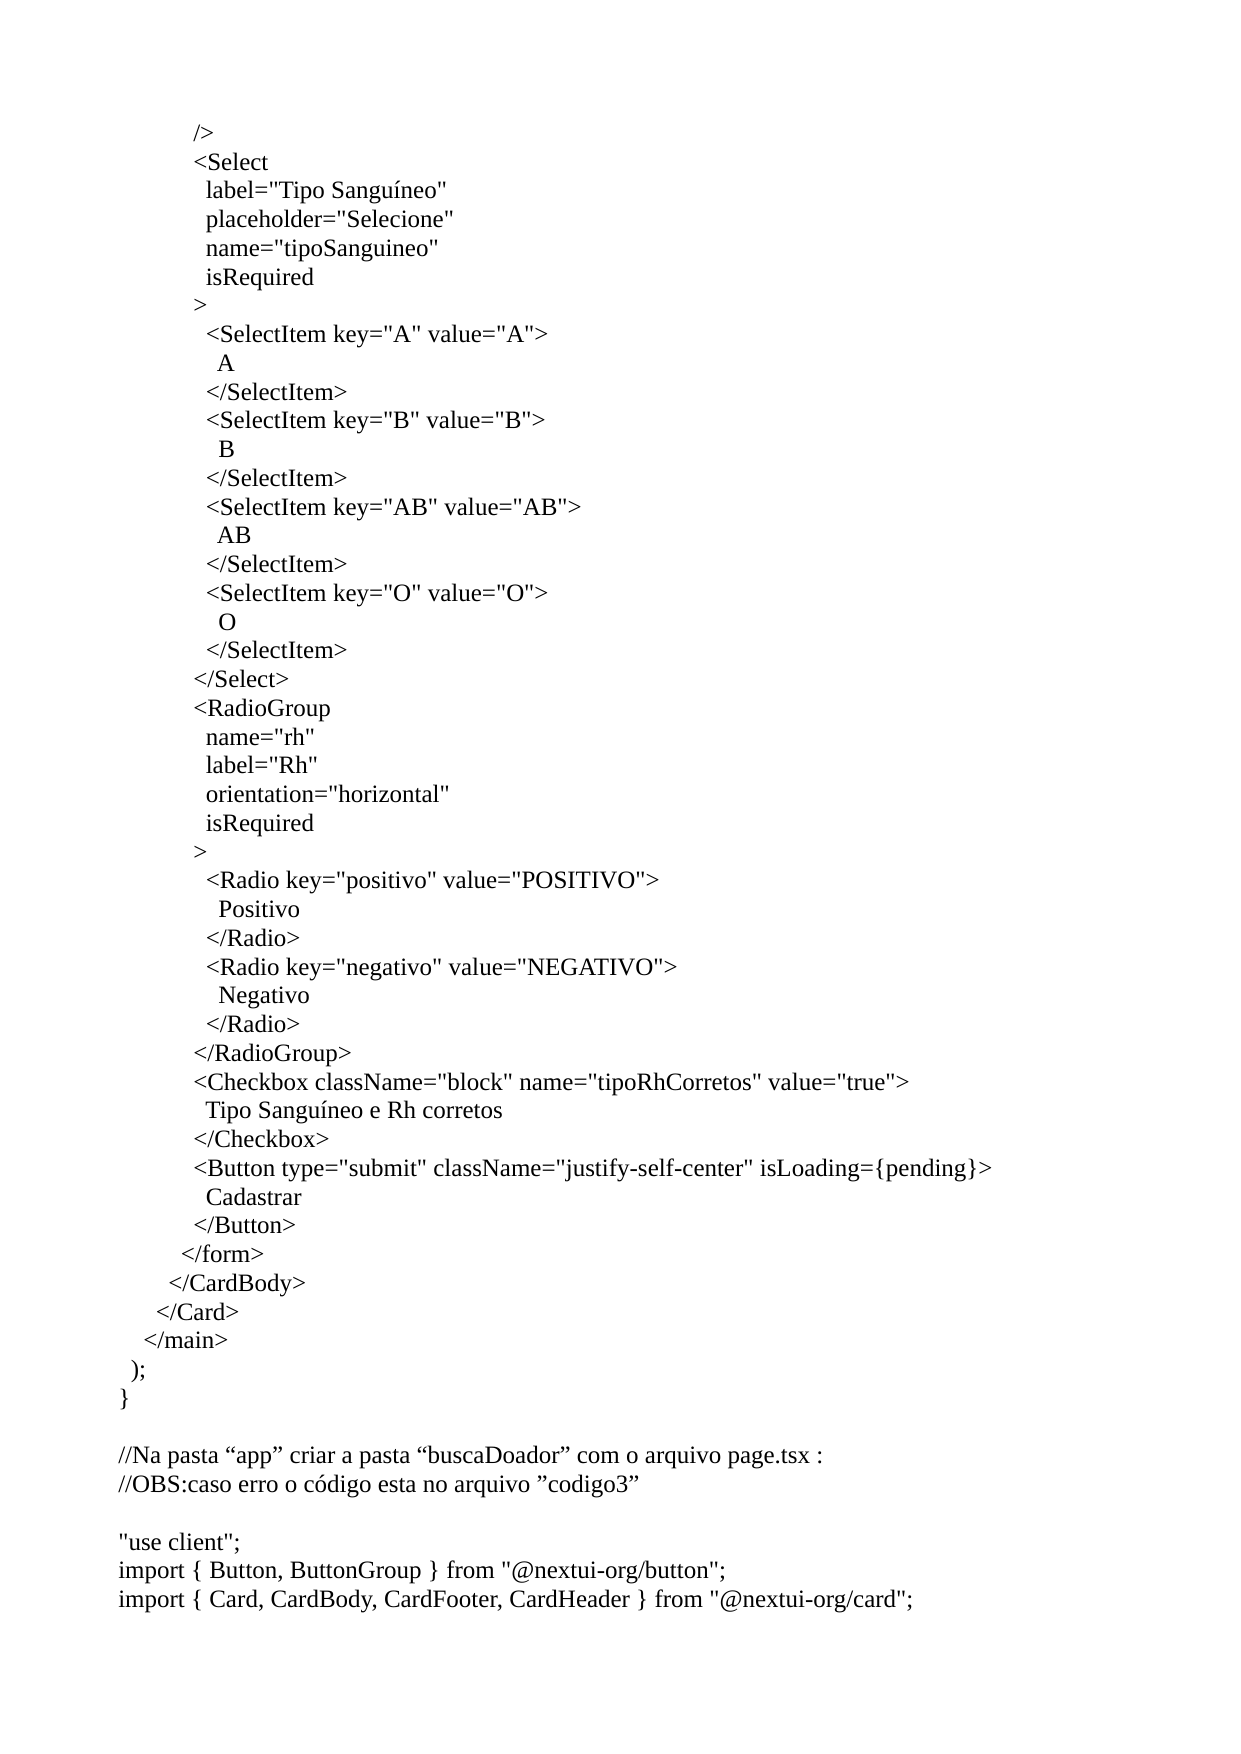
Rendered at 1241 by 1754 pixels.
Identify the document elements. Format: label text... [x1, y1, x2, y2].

text > [118, 291, 1122, 319]
text orientation="horizontal" [118, 779, 1122, 808]
text </SelectItem> [118, 636, 1122, 664]
text AB [118, 521, 1122, 549]
text import { Card, CardBody, CardFooter, CardHeader } from "@nextui-org/card"; [118, 1584, 1122, 1613]
text <SelectItem key="A" value="A"> [118, 319, 1122, 348]
text </form> [118, 1239, 1122, 1268]
text </SelectItem> [118, 463, 1122, 492]
text label="Tipo Sanguíneo" [118, 176, 1122, 204]
text <Checkbox className="block" name="tipoRhCorretos" value="true"> [118, 1067, 1122, 1096]
text placeholder="Selecione" [118, 204, 1122, 233]
text </Radio> [118, 1009, 1122, 1038]
text name="rh" [118, 722, 1122, 751]
text </RadioGroup> [118, 1038, 1122, 1067]
text //Na pasta “app” criar a pasta “buscaDoador” com o arquivo page.tsx : [118, 1441, 1122, 1469]
text > [118, 837, 1122, 866]
text </main> [118, 1326, 1122, 1354]
text O [118, 607, 1122, 636]
text "use client"; [118, 1527, 1122, 1556]
text B [118, 434, 1122, 463]
text <Button type="submit" className="justify-self-center" isLoading={pending}> [118, 1153, 1122, 1182]
text name="tipoSanguineo" [118, 233, 1122, 262]
text <SelectItem key="AB" value="AB"> [118, 492, 1122, 521]
text Tipo Sanguíneo e Rh corretos [118, 1096, 1122, 1124]
text </Card> [118, 1297, 1122, 1326]
text <Select [118, 147, 1122, 176]
text <SelectItem key="O" value="O"> [118, 578, 1122, 607]
text </SelectItem> [118, 549, 1122, 578]
text <Radio key="positivo" value="POSITIVO"> [118, 866, 1122, 894]
text //OBS:caso erro o código esta no arquivo ”codigo3” [118, 1469, 1122, 1498]
text <Radio key="negativo" value="NEGATIVO"> [118, 952, 1122, 981]
text } [118, 1383, 1122, 1412]
text </Button> [118, 1211, 1122, 1239]
text </CardBody> [118, 1268, 1122, 1297]
text Cadastrar [118, 1182, 1122, 1211]
text <SelectItem key="B" value="B"> [118, 406, 1122, 434]
text <RadioGroup [118, 693, 1122, 722]
text label="Rh" [118, 751, 1122, 779]
text import { Button, ButtonGroup } from "@nextui-org/button"; [118, 1556, 1122, 1584]
text Positivo [118, 894, 1122, 923]
text /> [118, 118, 1122, 147]
text </Radio> [118, 923, 1122, 952]
text A [118, 348, 1122, 377]
text </SelectItem> [118, 377, 1122, 406]
text Negativo [118, 981, 1122, 1009]
text ); [118, 1354, 1122, 1383]
text isRequired [118, 808, 1122, 837]
text </Checkbox> [118, 1124, 1122, 1153]
text isRequired [118, 262, 1122, 291]
text </Select> [118, 664, 1122, 693]
